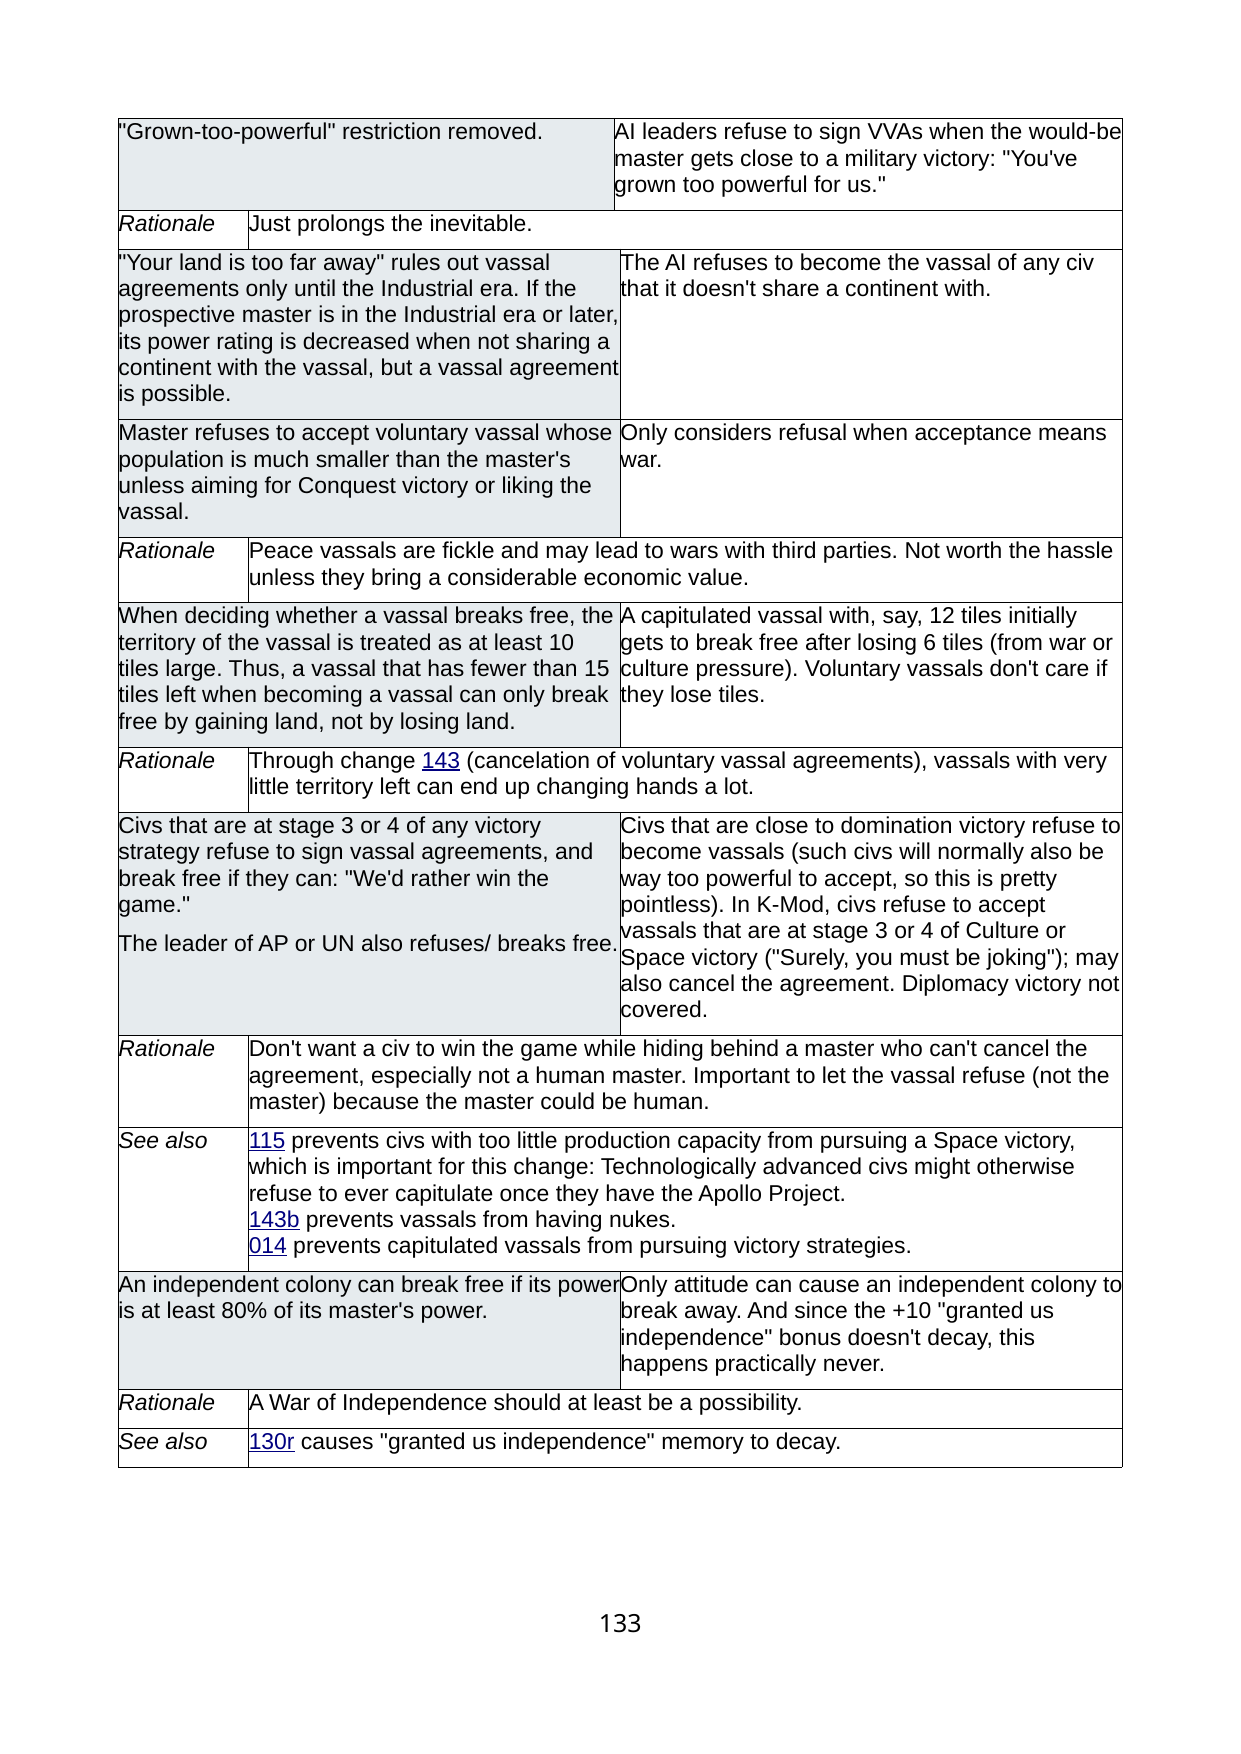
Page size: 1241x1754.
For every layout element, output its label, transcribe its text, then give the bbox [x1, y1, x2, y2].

table_cell An independent colony can break free if its power is at least 80% of its master's power. [119, 1272, 620, 1389]
table_cell A War of Independence should at least be a possibility. [249, 1390, 1122, 1428]
table_cell "Grown-too-powerful" restriction removed. [119, 119, 614, 210]
table_cell See also [119, 1429, 248, 1467]
table_cell Through change 143 (cancelation of voluntary vassal agreements), vassals with very little territory left can end up changing hands a lot. [249, 748, 1122, 812]
table_cell Only attitude can cause an independent colony to break away. And since the +10 "granted us independence" bonus doesn't decay, this happens practically never. [621, 1272, 1122, 1389]
table_cell 130r causes "granted us independence" memory to decay. [249, 1429, 1122, 1467]
table_cell See also [119, 1128, 248, 1271]
table_cell Rationale [119, 1036, 248, 1127]
table_cell A capitulated vassal with, say, 12 tiles initially gets to break free after losing 6 tiles (from war or culture pressure). Voluntary vassals don't care if they lose tiles. [621, 603, 1122, 747]
table_cell Rationale [119, 748, 248, 812]
table_cell Master refuses to accept voluntary vassal whose population is much smaller than the master's unless aiming for Conquest victory or liking the vassal. [119, 420, 620, 537]
table_cell Only considers refusal when acceptance means war. [621, 420, 1122, 537]
table_cell Rationale [119, 538, 248, 602]
table_cell AI leaders refuse to sign VVAs when the would-be master gets close to a military victory: "You've grown too powerful for us." [615, 119, 1122, 210]
table_cell Civs that are close to domination victory refuse to become vassals (such civs will normally also be way too powerful to accept, so this is pretty pointless). In K-Mod, civs refuse to accept vassals that are at stage 3 or 4 of Culture or Space victory ("Surely, you must be joking"); may also cancel the agreement. Diplomacy victory not covered. [621, 813, 1122, 1035]
table_cell Rationale [119, 1390, 248, 1428]
table_cell The AI refuses to become the vassal of any civ that it doesn't share a continent with. [621, 250, 1122, 419]
table_cell "Your land is too far away" rules out vassal agreements only until the Industrial era. If the prospective master is in the Industrial era or later, its power rating is decreased when not sharing a continent with the vassal, but a vassal agreement is possible. [119, 250, 620, 419]
table_cell Rationale [119, 211, 248, 248]
table_cell Just prolongs the inevitable. [249, 211, 1122, 248]
table_cell When deciding whether a vassal breaks free, the territory of the vassal is treated as at least 10 tiles large. Thus, a vassal that has fewer than 15 tiles left when becoming a vassal can only break free by gaining land, not by losing land. [119, 603, 620, 747]
table_cell 115 prevents civs with too little production capacity from pursuing a Space victory, which is important for this change: Technologically advanced civs might otherwise refuse to ever capitulate once they have the Apollo Project. 143b prevents vassals from having nukes. 014 prevents capitulated vassals from pursuing victory strategies. [249, 1128, 1122, 1271]
table_cell Civs that are at stage 3 or 4 of any victory strategy refuse to sign vassal agreements, and break free if they can: "We'd rather win the game." The leader of AP or UN also refuses/ breaks free. [119, 813, 620, 1035]
table_cell Peace vassals are fickle and may lead to wars with third parties. Not worth the hassle unless they bring a considerable economic value. [249, 538, 1122, 602]
table_cell Don't want a civ to win the game while hiding behind a master who can't cancel the agreement, especially not a human master. Important to let the vassal refuse (not the master) because the master could be human. [249, 1036, 1122, 1127]
